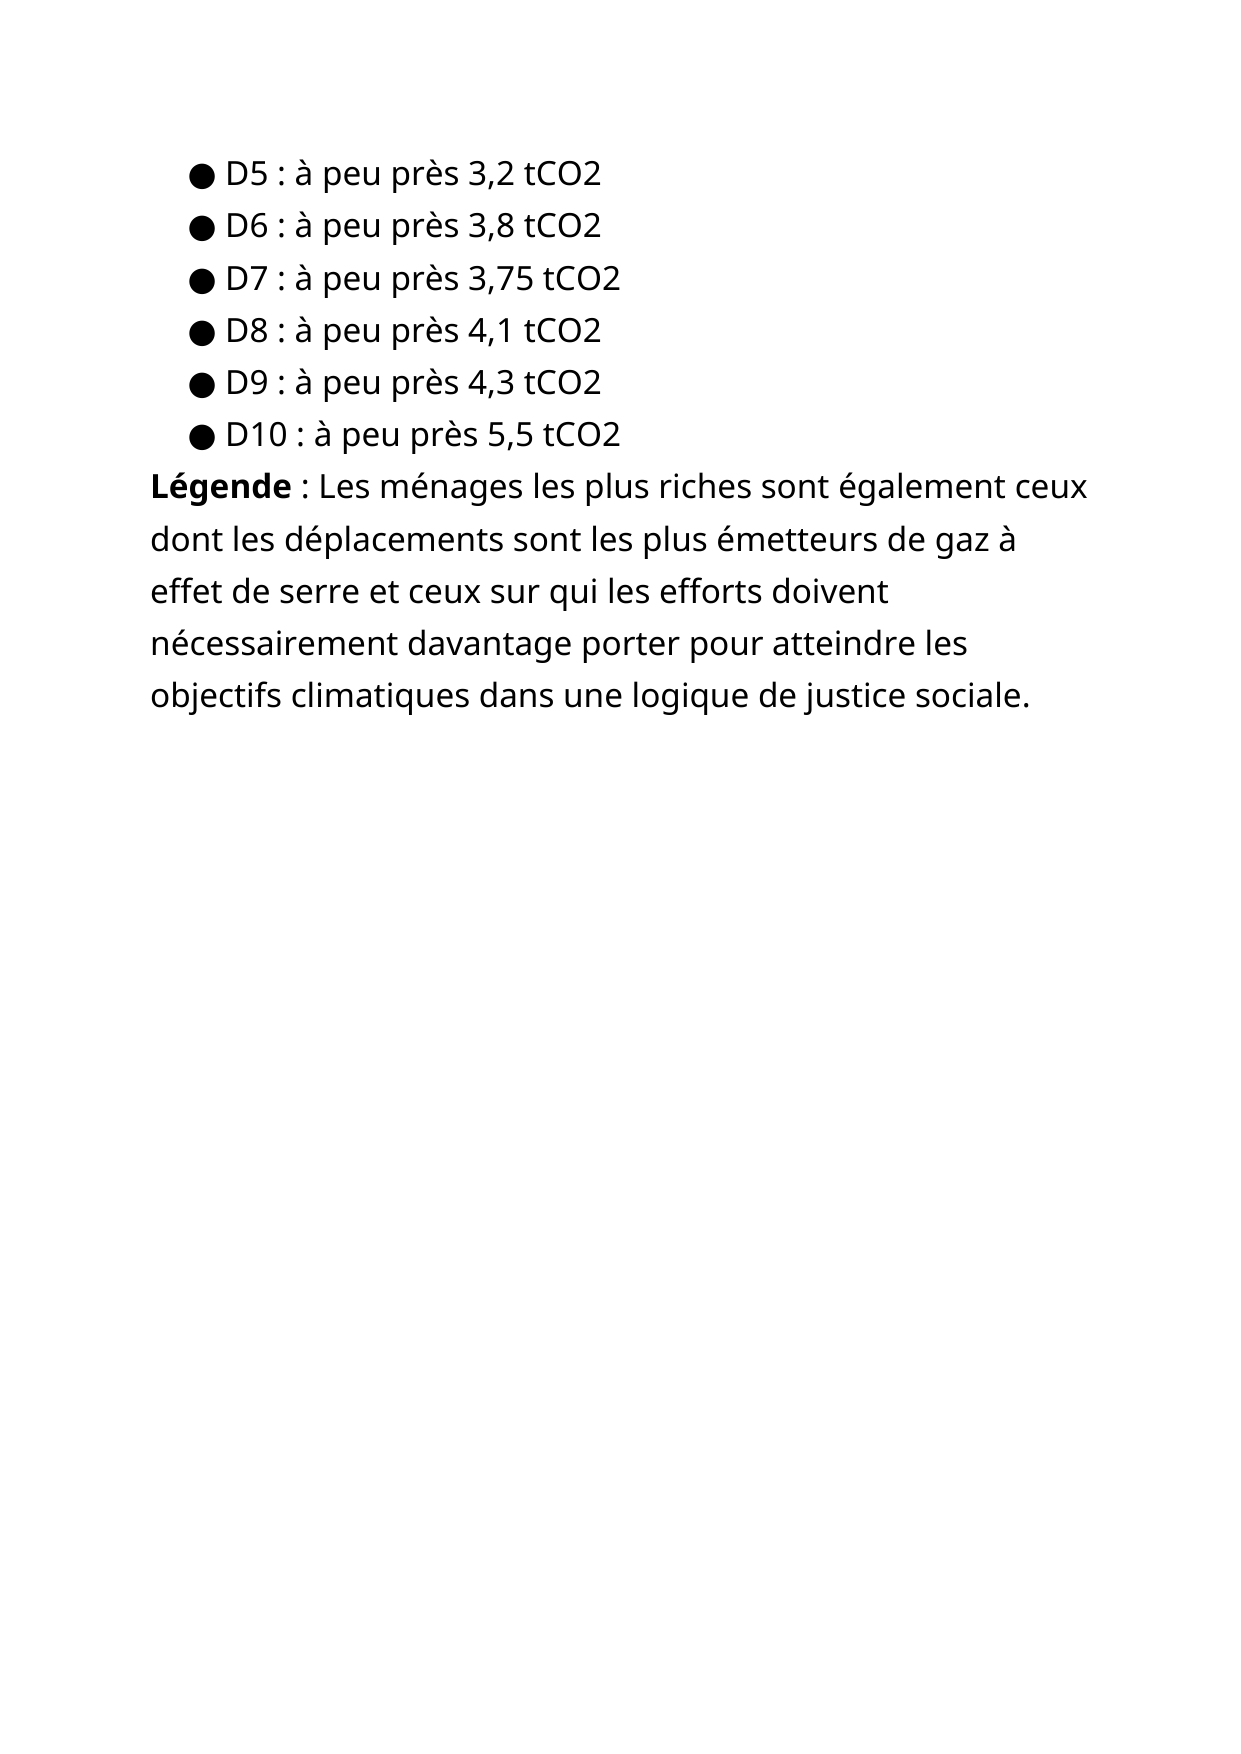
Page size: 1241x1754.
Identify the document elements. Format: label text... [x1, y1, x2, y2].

list D6 : à peu près 3,8 tCO2 [187, 202, 1090, 248]
list D10 : à peu près 5,5 tCO2 [187, 411, 1090, 456]
list D8 : à peu près 4,1 tCO2 [187, 307, 1090, 352]
list D9 : à peu près 4,3 tCO2 [187, 359, 1090, 404]
text Légende : Les ménages les plus riches sont également ceux dont les déplacements sont les plus émetteurs de gaz à effet de serre et ceux sur qui les efforts doivent nécessairement davantage porter pour atteindre les objectifs climatiques dans une logique de justice sociale. [150, 463, 1090, 717]
list D5 : à peu près 3,2 tCO2 [187, 150, 1090, 195]
list D7 : à peu près 3,75 tCO2 [187, 254, 1090, 300]
